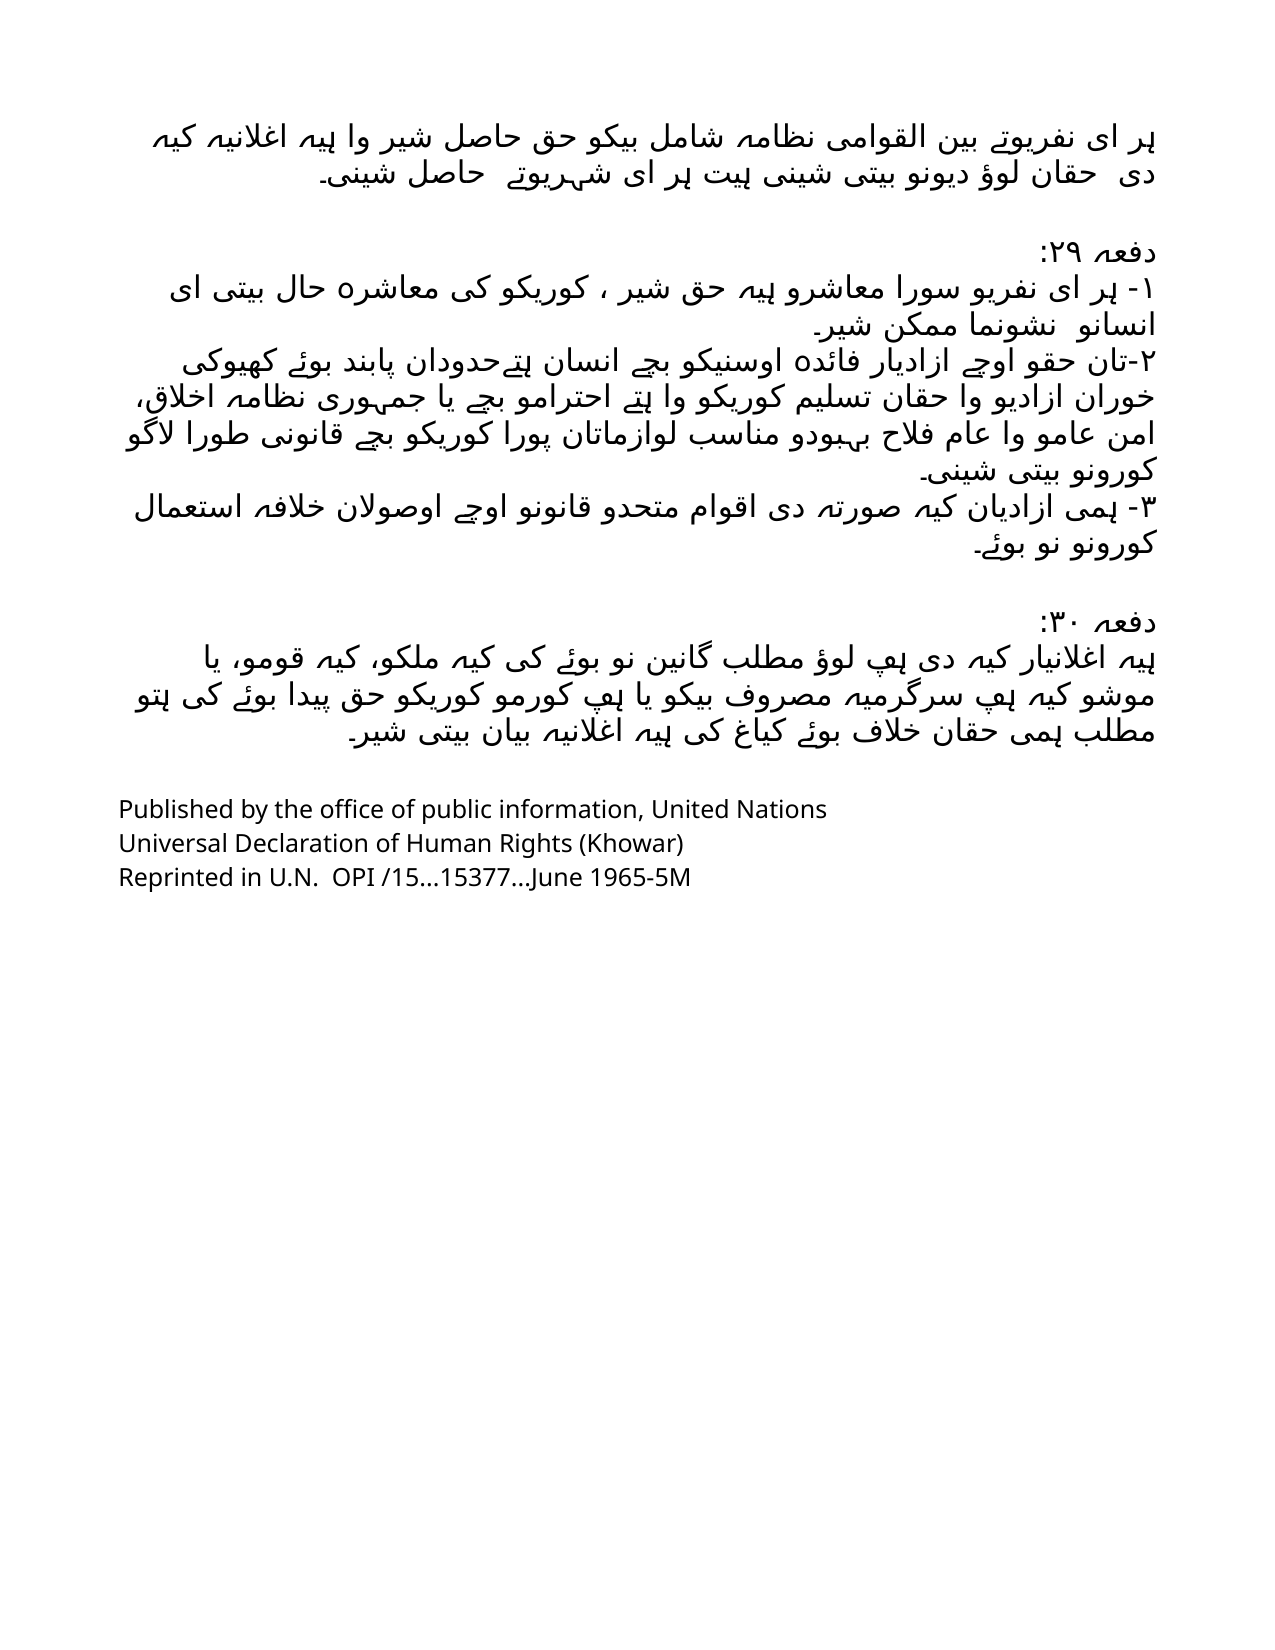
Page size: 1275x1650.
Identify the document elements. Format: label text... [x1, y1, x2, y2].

text دفعہ ۲۹: [118, 233, 1157, 270]
text ۳- ہمی ازادیان کیہ صورتہ دی اقوام متحدو قانونو اوچے اوصولان خلافہ استعمال کورونو نو بوئے۔ [118, 488, 1157, 561]
text ہر ای نفریوتے بین القوامی نظامہ شامل بیکو حق حاصل شیر وا ہیہ اغلانیہ کیہ دی حقان لوؤ دیونو بیتی شینی ہیت ہر ای شہریوتے حاصل شینی۔ [118, 118, 1157, 191]
text ۱- ہر ای نفریو سورا معاشرو ہیہ حق شیر ، کوریکو کی معاشرہ حال بیتی ای انسانو نشونما ممکن شیر۔ [118, 270, 1157, 342]
text ۲-تان حقو اوچے ازادیار فائدہ اوسنیکو بچے انسان ہتےحدودان پابند بوئے کھیوکی خوران ازادیو وا حقان تسلیم کوریکو وا ہتے احترامو بچے یا جمہوری نظامہ اخلاق، امن عامو وا عام فلاح بہبودو مناسب لوازماتان پورا کوریکو بچے قانونی طورا لاگو کورونو بیتی شینی۔ [118, 342, 1157, 488]
text دفعہ ۳۰: [118, 603, 1157, 639]
text Published by the office of public information, United Nations [118, 791, 1157, 825]
text Universal Declaration of Human Rights (Khowar) [118, 825, 1157, 859]
text ہیہ اغلانیار کیہ دی ہڥ لوؤ مطلب گانین نو بوئے کی کیہ ملکو، کیہ قومو، یا موشو کیہ ہڥ سرگرمیہ مصروف بیکو یا ہڥ کورمو کوریکو حق پیدا بوئے کی ہتو مطلب ہمی حقان خلاف بوئے کیاغ کی ہیہ اغلانیہ بیان بیتی شیر۔ [118, 639, 1157, 749]
text Reprinted in U.N. OPI /15...15377...June 1965-5M [118, 859, 1157, 893]
